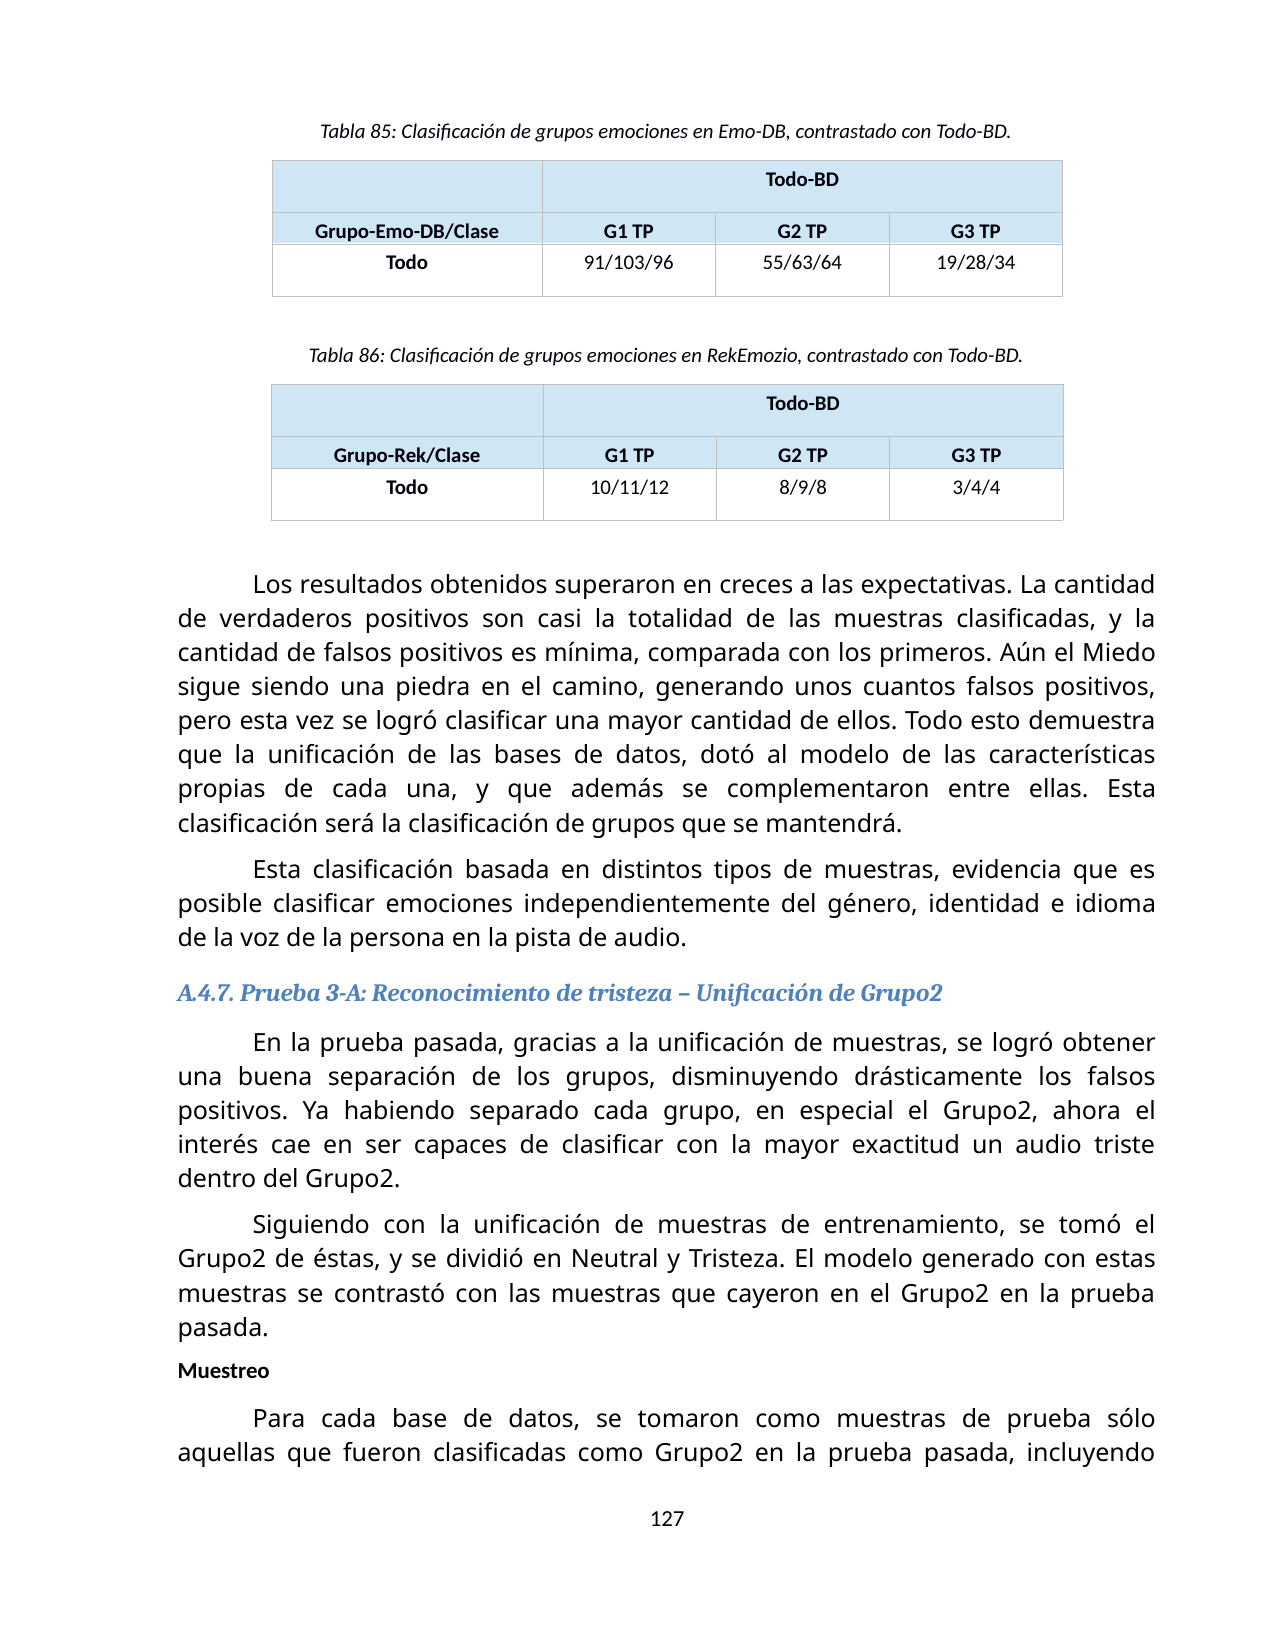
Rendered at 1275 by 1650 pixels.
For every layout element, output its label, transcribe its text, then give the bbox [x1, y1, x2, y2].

table_cell Todo [272, 469, 543, 520]
text Esta clasificación basada en distintos tipos de muestras, evidencia que es posible clasificar emociones independientemente del género, identidad e idioma de la voz de la persona en la pista de audio. [177, 852, 1157, 954]
text Tabla 85: Clasificación de grupos emociones en Emo-DB, contrastado con Todo-BD. [177, 118, 1157, 143]
table_cell 19/28/34 [890, 245, 1062, 296]
table_cell 3/4/4 [890, 469, 1063, 520]
table_cell 55/63/64 [716, 245, 889, 296]
text Tabla 86: Clasificación de grupos emociones en RekEmozio, contrastado con Todo-BD. [177, 342, 1157, 368]
text Para cada base de datos, se tomaron como muestras de prueba sólo aquellas que fueron clasificadas como Grupo2 en la prueba pasada, incluyendo [177, 1400, 1157, 1468]
table_cell G2 TP [717, 437, 889, 468]
table_cell Todo [273, 245, 542, 296]
table_cell Grupo-Rek/Clase [272, 437, 543, 468]
table_header Todo-BD [543, 161, 1062, 212]
table_cell G3 TP [890, 213, 1062, 243]
subtitle Muestreo [177, 1356, 1157, 1384]
table_cell 8/9/8 [717, 469, 889, 520]
table_cell G1 TP [544, 437, 716, 468]
table_cell 10/11/12 [544, 469, 716, 520]
text Los resultados obtenidos superaron en creces a las expectativas. La cantidad de verdaderos positivos son casi la totalidad de las muestras clasificadas, y la cantidad de falsos positivos es mínima, comparada con los primeros. Aún el Miedo sigue siendo una piedra en el camino, generando unos cuantos falsos positivos, pero esta vez se logró clasificar una mayor cantidad de ellos. Todo esto demuestra que la unificación de las bases de datos, dotó al modelo de las características propias de cada una, y que además se complementaron entre ellas. Esta clasificación será la clasificación de grupos que se mantendrá. [177, 567, 1157, 839]
table_header Todo-BD [544, 385, 1063, 436]
table_cell 91/103/96 [543, 245, 715, 296]
subtitle A.4.7. Prueba 3-A: Reconocimiento de tristeza – Unificación de Grupo2 [177, 979, 1157, 1008]
table_header [272, 385, 543, 436]
table_header [273, 161, 542, 212]
table_cell Grupo-Emo-DB/Clase [273, 213, 542, 243]
text En la prueba pasada, gracias a la unificación de muestras, se logró obtener una buena separación de los grupos, disminuyendo drásticamente los falsos positivos. Ya habiendo separado cada grupo, en especial el Grupo2, ahora el interés cae en ser capaces de clasificar con la mayor exactitud un audio triste dentro del Grupo2. [177, 1024, 1157, 1195]
text Siguiendo con la unificación de muestras de entrenamiento, se tomó el Grupo2 de éstas, y se dividió en Neutral y Tristeza. El modelo generado con estas muestras se contrastó con las muestras que cayeron en el Grupo2 en la prueba pasada. [177, 1207, 1157, 1343]
table_cell G3 TP [890, 437, 1063, 468]
table_cell G2 TP [716, 213, 889, 243]
table_cell G1 TP [543, 213, 715, 243]
